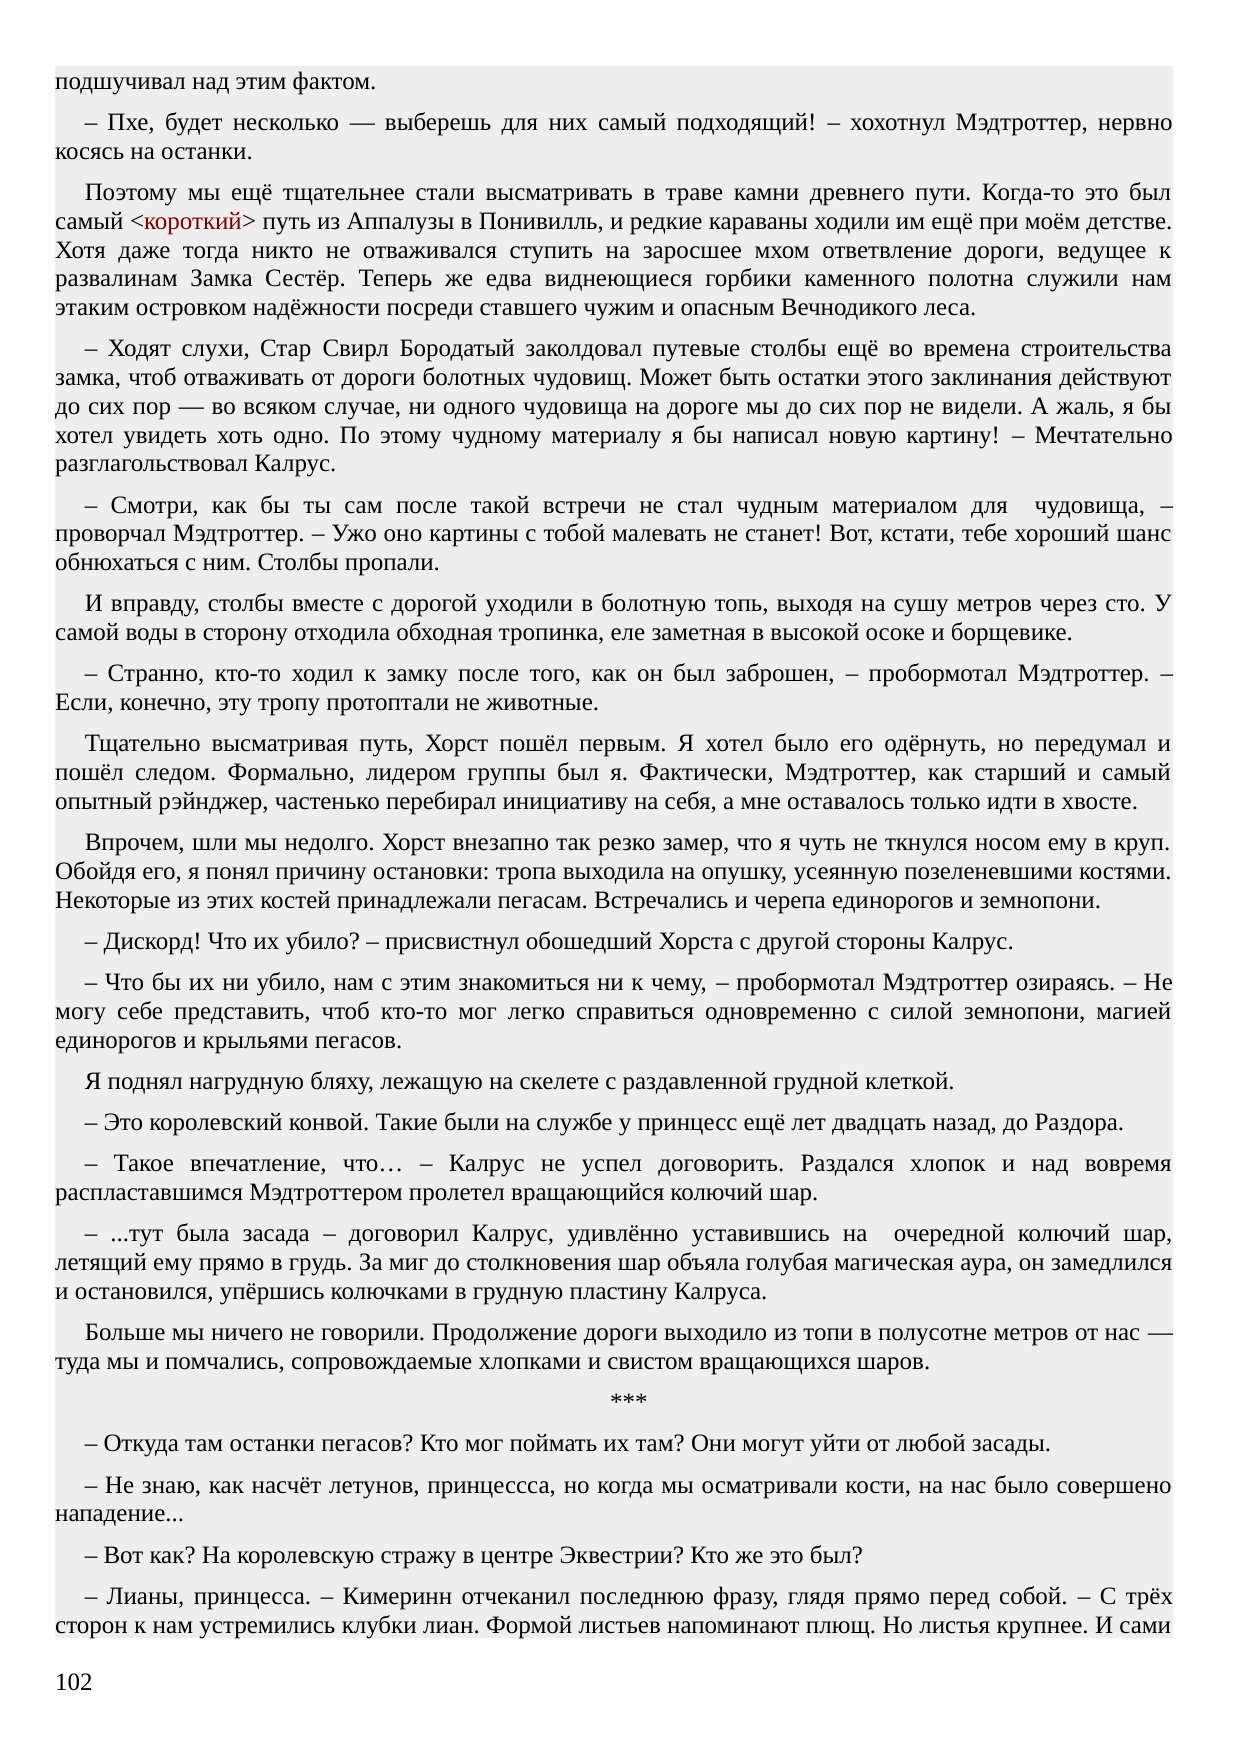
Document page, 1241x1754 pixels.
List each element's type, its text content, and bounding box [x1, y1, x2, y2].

text – Смотри, как бы ты сам после такой встречи не стал чудным материалом для чудовища, – проворчал Мэдтроттер. – Ужо оно картины с тобой малевать не станет! Вот, кстати, тебе хороший шанс обнюхаться с ним. Столбы пропали. [55, 490, 1173, 576]
text – Ходят слухи, Стар Cвирл Бородатый заколдовал путевые столбы ещё во времена строительства замка, чтоб отваживать от дороги болотных чудовищ. Может быть остатки этого заклинания действуют до сих пор — во всяком случае, ни одного чудовища на дороге мы до сих пор не видели. А жаль, я бы хотел увидеть хоть одно. По этому чудному материалу я бы написал новую картину! – Мечтательно разглагольствовал Калрус. [55, 333, 1173, 477]
text Больше мы ничего не говорили. Продолжение дороги выходило из топи в полусотне метров от нас — туда мы и помчались, сопровождаемые хлопками и свистом вращающихся шаров. [55, 1317, 1173, 1375]
text Поэтому мы ещё тщательнее стали высматривать в траве камни древнего пути. Когда-то это был самый <короткий> путь из Аппалузы в Понивилль, и редкие караваны ходили им ещё при моём детстве. Хотя даже тогда никто не отваживался ступить на заросшее мхом ответвление дороги, ведущее к развалинам Замка Сестёр. Теперь же едва виднеющиеся горбики каменного полотна служили нам этаким островком надёжности посреди ставшего чужим и опасным Вечнодикого леса. [55, 177, 1173, 321]
text – Лианы, принцесса. – Кимеринн отчеканил последнюю фразу, глядя прямо перед собой. – С трёх сторон к нам устремились клубки лиан. Формой листьев напоминают плющ. Но листья крупнее. И сами [55, 1581, 1173, 1638]
text – Это королевский конвой. Такие были на службе у принцесс ещё лет двадцать назад, до Раздора. [55, 1107, 1173, 1136]
text – Такое впечатление, что… – Калрус не успел договорить. Раздался хлопок и над вовремя распластавшимся Мэдтроттером пролетел вращающийся колючий шар. [55, 1148, 1173, 1206]
text – ...тут была засада – договорил Калрус, удивлённо уставившись на очередной колючий шар, летящий ему прямо в грудь. За миг до столкновения шар объяла голубая магическая аура, он замедлился и остановился, упёршись колючками в грудную пластину Калруса. [55, 1218, 1173, 1305]
text подшучивал над этим фактом. [55, 66, 1173, 95]
text Я поднял нагрудную бляху, лежащую на скелете с раздавленной грудной клеткой. [55, 1066, 1173, 1095]
text Тщательно высматривая путь, Хорст пошёл первым. Я хотел было его одёрнуть, но передумал и пошёл следом. Формально, лидером группы был я. Фактически, Мэдтроттер, как старший и самый опытный рэйнджер, частенько перебирал инициативу на себя, а мне оставалось только идти в хвосте. [55, 728, 1173, 815]
text Впрочем, шли мы недолго. Хорст внезапно так резко замер, что я чуть не ткнулся носом ему в круп. Обойдя его, я понял причину остановки: тропа выходила на опушку, усеянную позеленевшими костями. Некоторые из этих костей принадлежали пегасам. Встречались и черепа единорогов и земнопони. [55, 827, 1173, 913]
text – Странно, кто-то ходил к замку после того, как он был заброшен, – пробормотал Мэдтроттер. – Если, конечно, эту тропу протоптали не животные. [55, 658, 1173, 716]
text – Пхе, будет несколько — выберешь для них самый подходящий! – хохотнул Мэдтроттер, нервно косясь на останки. [55, 107, 1173, 165]
text – Вот как? На королевскую стражу в центре Эквестрии? Кто же это был? [55, 1540, 1173, 1568]
text – Что бы их ни убило, нам с этим знакомиться ни к чему, – пробормотал Мэдтроттер озираясь. – Не могу себе представить, чтоб кто-то мог легко справиться одновременно с силой земнопони, магией единорогов и крыльями пегасов. [55, 967, 1173, 1053]
text *** [55, 1387, 1173, 1416]
text – Дискорд! Что их убило? – присвистнул обошедший Хорста с другой стороны Калрус. [55, 926, 1173, 955]
text И вправду, столбы вместе с дорогой уходили в болотную топь, выходя на сушу метров через сто. У самой воды в сторону отходила обходная тропинка, еле заметная в высокой осоке и борщевике. [55, 588, 1173, 646]
text – Откуда там останки пегасов? Кто мог поймать их там? Они могут уйти от любой засады. [55, 1428, 1173, 1457]
text – Не знаю, как насчёт летунов, принцессса, но когда мы осматривали кости, на нас было совершено нападение... [55, 1470, 1173, 1527]
